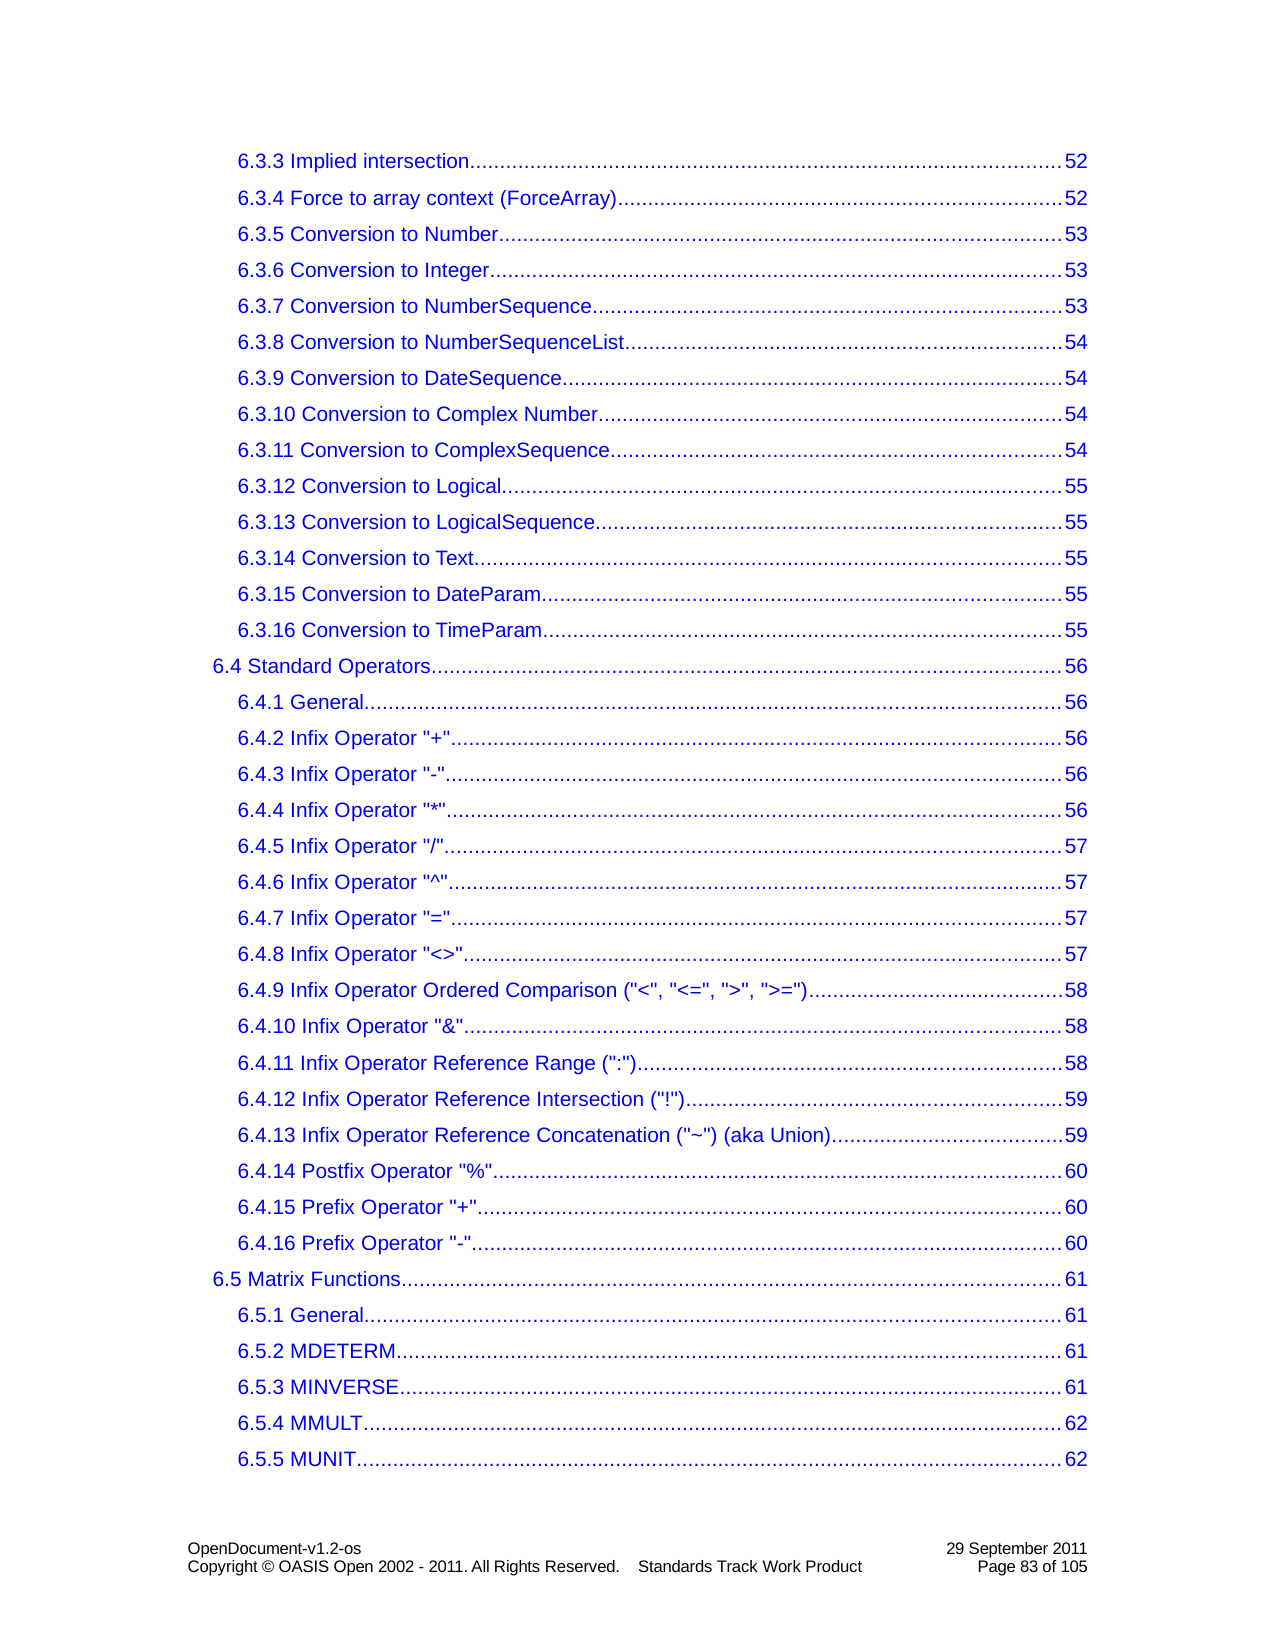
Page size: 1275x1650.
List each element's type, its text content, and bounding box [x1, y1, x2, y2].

text 6.4.14 Postfix Operator "%" 60 [237, 1159, 1088, 1183]
text 6.5.1 General 61 [237, 1303, 1088, 1327]
text 6.4.16 Prefix Operator "-" 60 [237, 1231, 1088, 1255]
text 6.4.3 Infix Operator "-" 56 [237, 763, 1088, 786]
text 6.4.9 Infix Operator Ordered Comparison ("<", "<=", ">", ">=") 58 [237, 979, 1088, 1002]
text 6.5.2 MDETERM 61 [237, 1339, 1088, 1363]
text 6.5.4 MMULT 62 [237, 1411, 1088, 1435]
text 6.3.5 Conversion to Number 53 [237, 222, 1088, 246]
text 6.3.7 Conversion to NumberSequence 53 [237, 294, 1088, 318]
text 6.4.7 Infix Operator "=" 57 [237, 907, 1088, 930]
text 6.3.15 Conversion to DateParam 55 [237, 582, 1088, 606]
text 6.3.14 Conversion to Text 55 [237, 546, 1088, 570]
text 6.5.5 MUNIT 62 [237, 1447, 1088, 1471]
text 6.3.10 Conversion to Complex Number 54 [237, 402, 1088, 426]
text 6.3.13 Conversion to LogicalSequence 55 [237, 510, 1088, 534]
text 6.5.3 MINVERSE 61 [237, 1375, 1088, 1399]
text 6.3.11 Conversion to ComplexSequence 54 [237, 438, 1088, 462]
text 6.3.16 Conversion to TimeParam 55 [237, 618, 1088, 642]
text 6.4.10 Infix Operator "&" 58 [237, 1015, 1088, 1038]
text 6.5 Matrix Functions 61 [212, 1267, 1088, 1291]
text 6.4.1 General 56 [237, 691, 1088, 714]
text 6.4.8 Infix Operator "<>" 57 [237, 943, 1088, 966]
text 6.4.5 Infix Operator "/" 57 [237, 835, 1088, 858]
text 6.4.2 Infix Operator "+" 56 [237, 727, 1088, 750]
text 6.3.12 Conversion to Logical 55 [237, 474, 1088, 498]
text 6.4.15 Prefix Operator "+" 60 [237, 1195, 1088, 1219]
text 6.4.12 Infix Operator Reference Intersection ("!") 59 [237, 1087, 1088, 1111]
text 6.3.4 Force to array context (ForceArray) 52 [237, 186, 1088, 209]
text 6.3.6 Conversion to Integer 53 [237, 258, 1088, 282]
text 6.3.8 Conversion to NumberSequenceList 54 [237, 330, 1088, 354]
text 6.3.9 Conversion to DateSequence 54 [237, 366, 1088, 390]
text 6.4.13 Infix Operator Reference Concatenation ("~") (aka Union) 59 [237, 1123, 1088, 1147]
text 6.4.11 Infix Operator Reference Range (":") 58 [237, 1051, 1088, 1074]
text 6.4.6 Infix Operator "^" 57 [237, 871, 1088, 894]
text 6.3.3 Implied intersection 52 [237, 150, 1088, 173]
text 6.4.4 Infix Operator "*" 56 [237, 799, 1088, 822]
text 6.4 Standard Operators 56 [212, 654, 1088, 678]
